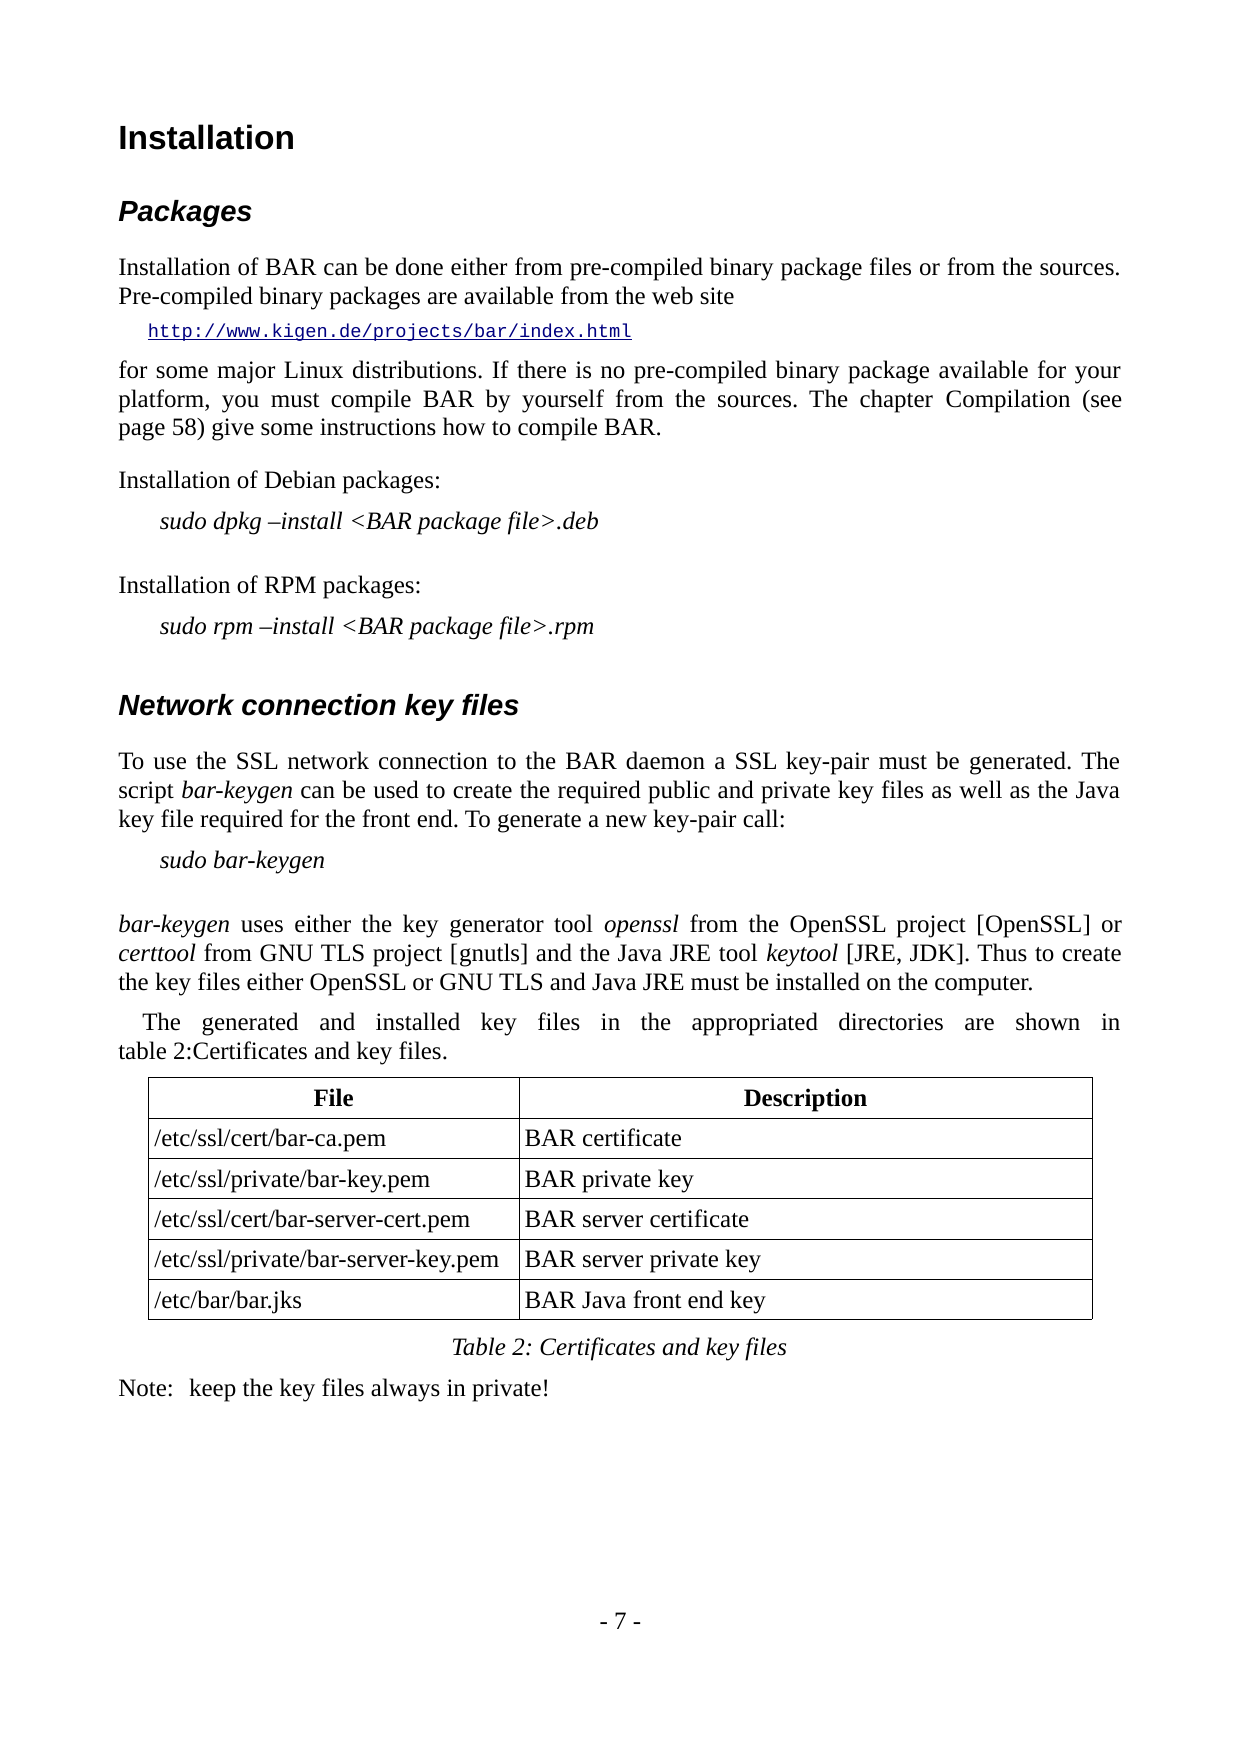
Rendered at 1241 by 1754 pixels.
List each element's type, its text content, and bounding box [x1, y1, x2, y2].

table_header File [149, 1078, 519, 1118]
text bar-keygen uses either the key generator tool openssl from the OpenSSL project [OpenSSL] or certtool from GNU TLS project [gnutls] and the Java JRE tool keytool [JRE, JDK]. Thus to create the key files either OpenSSL or GNU TLS and Java JRE must be installed on the computer. [118, 909, 1122, 995]
text Table 2: Certificates and key files [118, 1332, 1122, 1361]
text sudo dpkg –install <BAR package file>.deb [159, 506, 1122, 535]
subtitle Network connection key files [118, 688, 1122, 722]
table_header Description [520, 1078, 1092, 1118]
text sudo rpm –install <BAR package file>.rpm [159, 611, 1122, 640]
table_cell BAR private key [520, 1159, 1092, 1198]
text To use the SSL network connection to the BAR daemon a SSL key-pair must be generated. The script bar-keygen can be used to create the required public and private key files as well as the Java key file required for the front end. To generate a new key-pair call: [118, 746, 1122, 833]
table_cell /etc/ssl/cert/bar-ca.pem [149, 1119, 519, 1158]
table_cell BAR Java front end key [520, 1280, 1092, 1319]
text Installation of Debian packages: [118, 465, 1122, 494]
table_cell /etc/ssl/private/bar-key.pem [149, 1159, 519, 1198]
text sudo bar-keygen [159, 845, 1122, 873]
table_cell BAR server private key [520, 1240, 1092, 1279]
table_cell /etc/bar/bar.jks [149, 1280, 519, 1319]
text The generated and installed key files in the appropriated directories are shown in table 2:Certificates and key files. [118, 1007, 1122, 1065]
table_cell BAR certificate [520, 1119, 1092, 1158]
table_cell /etc/ssl/private/bar-server-key.pem [149, 1240, 519, 1279]
text Note: keep the key files always in private! [118, 1373, 1122, 1402]
text for some major Linux distributions. If there is no pre-compiled binary package available for your platform, you must compile BAR by yourself from the sources. The chapter Compilation (see page 60) give some instructions how to compile BAR. [118, 355, 1122, 441]
text Installation of BAR can be done either from pre-compiled binary package files or from the sources. Pre-compiled binary packages are available from the web site [118, 252, 1122, 310]
subtitle Packages [118, 194, 1122, 228]
table_cell BAR server certificate [520, 1199, 1092, 1238]
text http://www.kigen.de/projects/bar/index.html [148, 322, 1122, 343]
subtitle Installation [118, 118, 1122, 157]
text Installation of RPM packages: [118, 570, 1122, 599]
table_cell /etc/ssl/cert/bar-server-cert.pem [149, 1199, 519, 1238]
